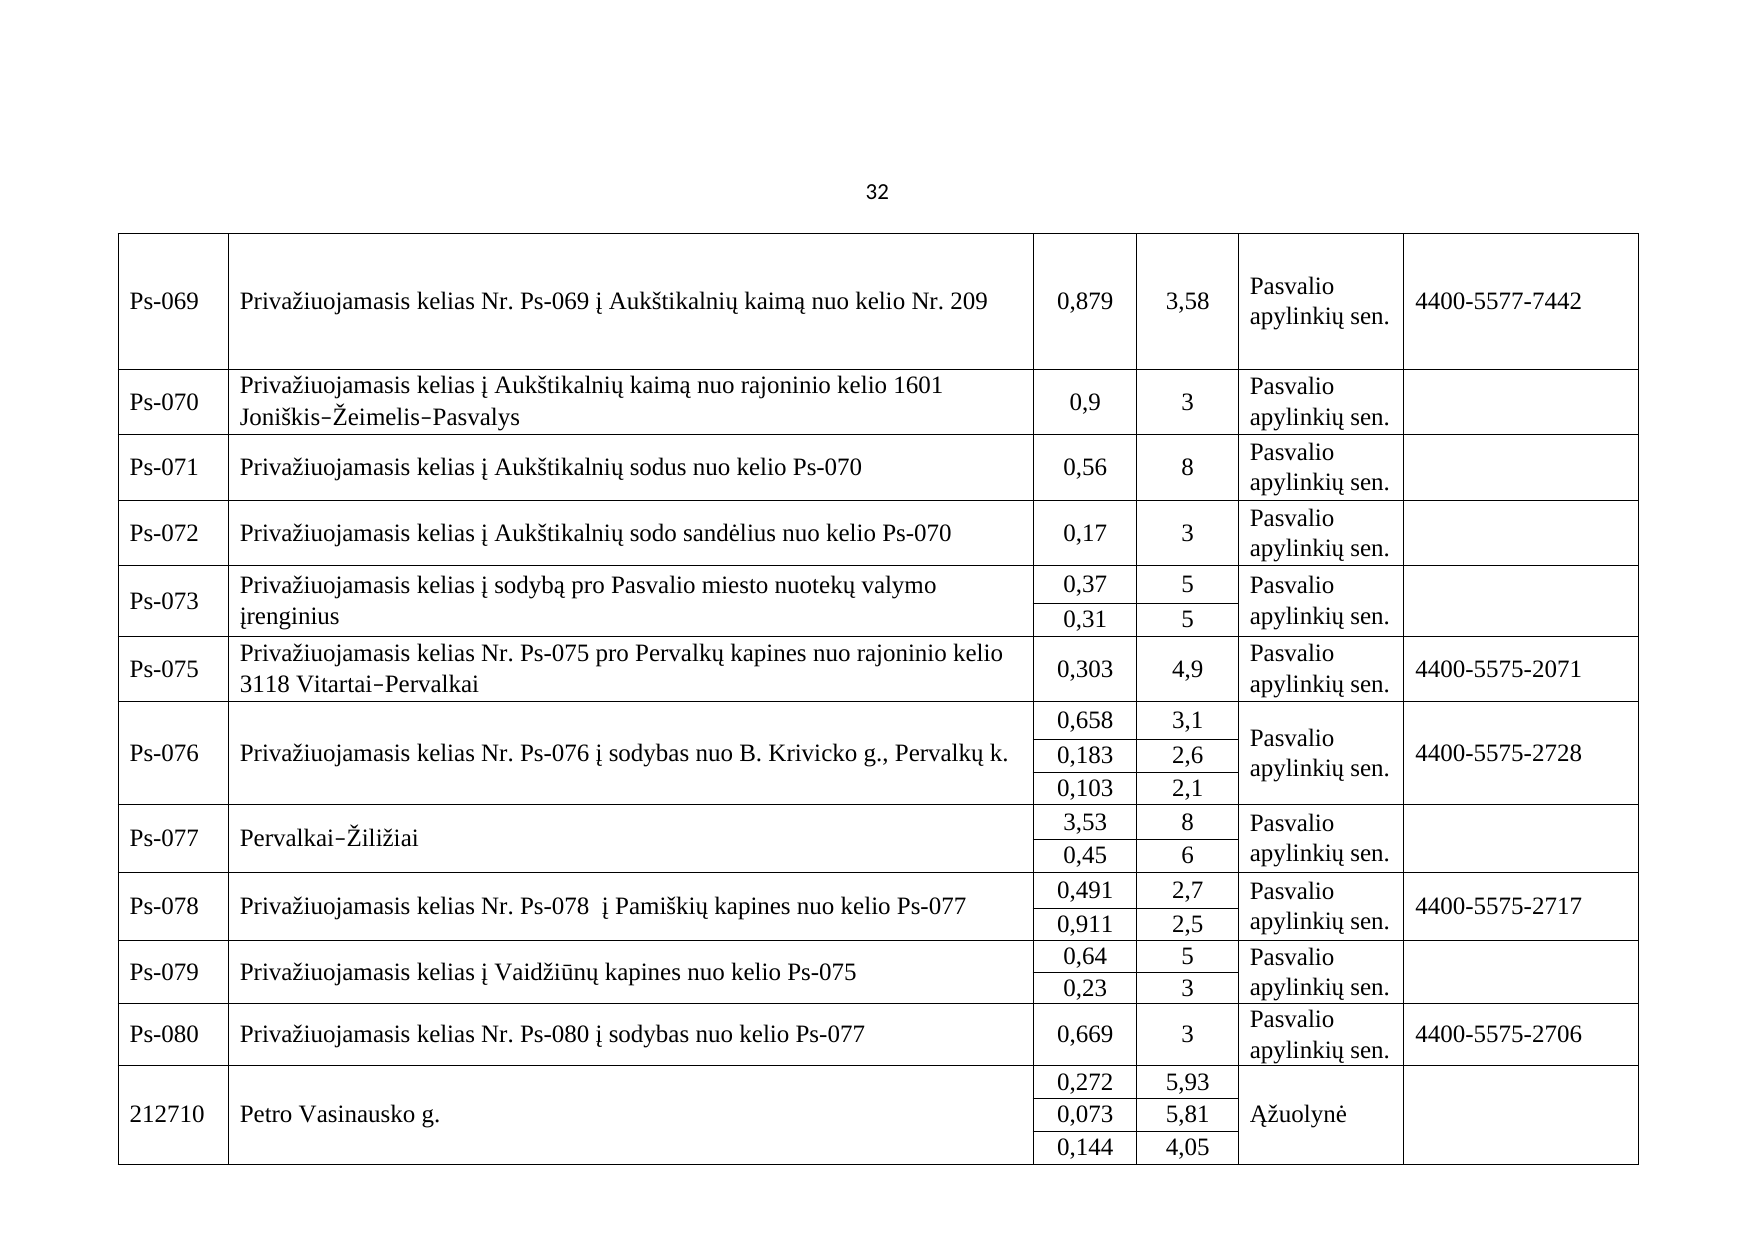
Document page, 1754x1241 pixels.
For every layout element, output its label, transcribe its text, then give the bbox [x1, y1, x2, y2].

table_cell Petro Vasinausko g. [229, 1066, 1033, 1163]
table_cell Privažiuojamasis kelias Nr. Ps-076 į sodybas nuo B. Krivicko g., Pervalkų k. [229, 702, 1033, 804]
table_cell Ps-077 [119, 805, 228, 872]
table_cell 0,56 [1034, 435, 1136, 500]
table_cell 5,93 [1137, 1066, 1238, 1098]
table_cell 3,58 [1137, 234, 1238, 368]
table_cell 0,073 [1034, 1099, 1136, 1131]
table_cell Pasvalio apylinkių sen. [1239, 566, 1403, 636]
table_cell Pasvalio apylinkių sen. [1239, 1004, 1403, 1065]
table_cell 0,45 [1034, 840, 1136, 872]
table_cell Privažiuojamasis kelias Nr. Ps-069 į Aukštikalnių kaimą nuo kelio Nr. 209 [229, 234, 1033, 368]
table_cell [1404, 435, 1638, 500]
table_cell 4,05 [1137, 1132, 1238, 1163]
table_cell 2,1 [1137, 773, 1238, 804]
table_cell Privažiuojamasis kelias į Aukštikalnių sodo sandėlius nuo kelio Ps-070 [229, 501, 1033, 565]
table_cell 0,23 [1034, 973, 1136, 1003]
table_cell Ps-073 [119, 566, 228, 636]
table_cell [1404, 941, 1638, 1003]
table_cell Ps-070 [119, 370, 228, 434]
table_cell Privažiuojamasis kelias į Aukštikalnių sodus nuo kelio Ps-070 [229, 435, 1033, 500]
table_cell 0,64 [1034, 941, 1136, 972]
table_cell 4400-5575-2071 [1404, 637, 1638, 701]
table_cell [1404, 501, 1638, 565]
table_cell 5,81 [1137, 1099, 1238, 1131]
table_cell 2,6 [1137, 740, 1238, 772]
table_cell Privažiuojamasis kelias į Vaidžiūnų kapines nuo kelio Ps-075 [229, 941, 1033, 1003]
table_cell Privažiuojamasis kelias Nr. Ps-075 pro Pervalkų kapines nuo rajoninio kelio 3118 Vitartai–Pervalkai [229, 637, 1033, 701]
table_cell 3,1 [1137, 702, 1238, 739]
table_cell 4400-5575-2717 [1404, 873, 1638, 940]
table_cell 3 [1137, 370, 1238, 434]
table_cell Ps-076 [119, 702, 228, 804]
table_cell 6 [1137, 840, 1238, 872]
table_cell Pasvalio apylinkių sen. [1239, 805, 1403, 872]
table_cell 0,31 [1034, 604, 1136, 636]
table_cell 0,17 [1034, 501, 1136, 565]
table_cell Pervalkai–Žiližiai [229, 805, 1033, 872]
table_cell 0,911 [1034, 909, 1136, 940]
table_cell Pasvalio apylinkių sen. [1239, 370, 1403, 434]
table_cell 212710 [119, 1066, 228, 1163]
table_cell Pasvalio apylinkių sen. [1239, 234, 1403, 368]
table_cell 5 [1137, 604, 1238, 636]
table_cell 2,7 [1137, 873, 1238, 907]
table_cell 5 [1137, 566, 1238, 603]
table_cell Ps-078 [119, 873, 228, 940]
table_cell 5 [1137, 941, 1238, 972]
table_cell 0,303 [1034, 637, 1136, 701]
table_cell Ps-079 [119, 941, 228, 1003]
table_cell 0,103 [1034, 773, 1136, 804]
table_cell Pasvalio apylinkių sen. [1239, 941, 1403, 1003]
table_cell Ps-072 [119, 501, 228, 565]
table_cell Pasvalio apylinkių sen. [1239, 702, 1403, 804]
table_cell Ps-069 [119, 234, 228, 368]
table_cell Privažiuojamasis kelias į sodybą pro Pasvalio miesto nuotekų valymo įrenginius [229, 566, 1033, 636]
table_cell 0,669 [1034, 1004, 1136, 1065]
table_cell Privažiuojamasis kelias į Aukštikalnių kaimą nuo rajoninio kelio 1601 Joniškis–Žeimelis–Pasvalys [229, 370, 1033, 434]
table_cell 4400-5577-7442 [1404, 234, 1638, 368]
table_cell Pasvalio apylinkių sen. [1239, 501, 1403, 565]
table_cell 0,491 [1034, 873, 1136, 907]
table_cell 0,144 [1034, 1132, 1136, 1163]
table_cell Ps-075 [119, 637, 228, 701]
table_cell 0,879 [1034, 234, 1136, 368]
table_cell 3 [1137, 501, 1238, 565]
table_cell 3,53 [1034, 805, 1136, 839]
table_cell Privažiuojamasis kelias Nr. Ps-078 į Pamiškių kapines nuo kelio Ps-077 [229, 873, 1033, 940]
table_cell Pasvalio apylinkių sen. [1239, 435, 1403, 500]
table_cell 8 [1137, 805, 1238, 839]
table_cell [1404, 370, 1638, 434]
table_cell 2,5 [1137, 909, 1238, 940]
table_cell Ps-080 [119, 1004, 228, 1065]
table_cell Pasvalio apylinkių sen. [1239, 637, 1403, 701]
table_cell 4400-5575-2728 [1404, 702, 1638, 804]
table_cell 4400-5575-2706 [1404, 1004, 1638, 1065]
table_cell [1404, 1066, 1638, 1163]
table_cell Ąžuolynė [1239, 1066, 1403, 1163]
table_cell 4,9 [1137, 637, 1238, 701]
table_cell Pasvalio apylinkių sen. [1239, 873, 1403, 940]
table_cell 0,272 [1034, 1066, 1136, 1098]
table_cell 0,183 [1034, 740, 1136, 772]
table_cell Privažiuojamasis kelias Nr. Ps-080 į sodybas nuo kelio Ps-077 [229, 1004, 1033, 1065]
table_cell 3 [1137, 1004, 1238, 1065]
table_cell 0,9 [1034, 370, 1136, 434]
table_cell Ps-071 [119, 435, 228, 500]
table_cell [1404, 566, 1638, 636]
table_cell 0,37 [1034, 566, 1136, 603]
table_cell [1404, 805, 1638, 872]
table_cell 0,658 [1034, 702, 1136, 739]
table_cell 3 [1137, 973, 1238, 1003]
table_cell 8 [1137, 435, 1238, 500]
